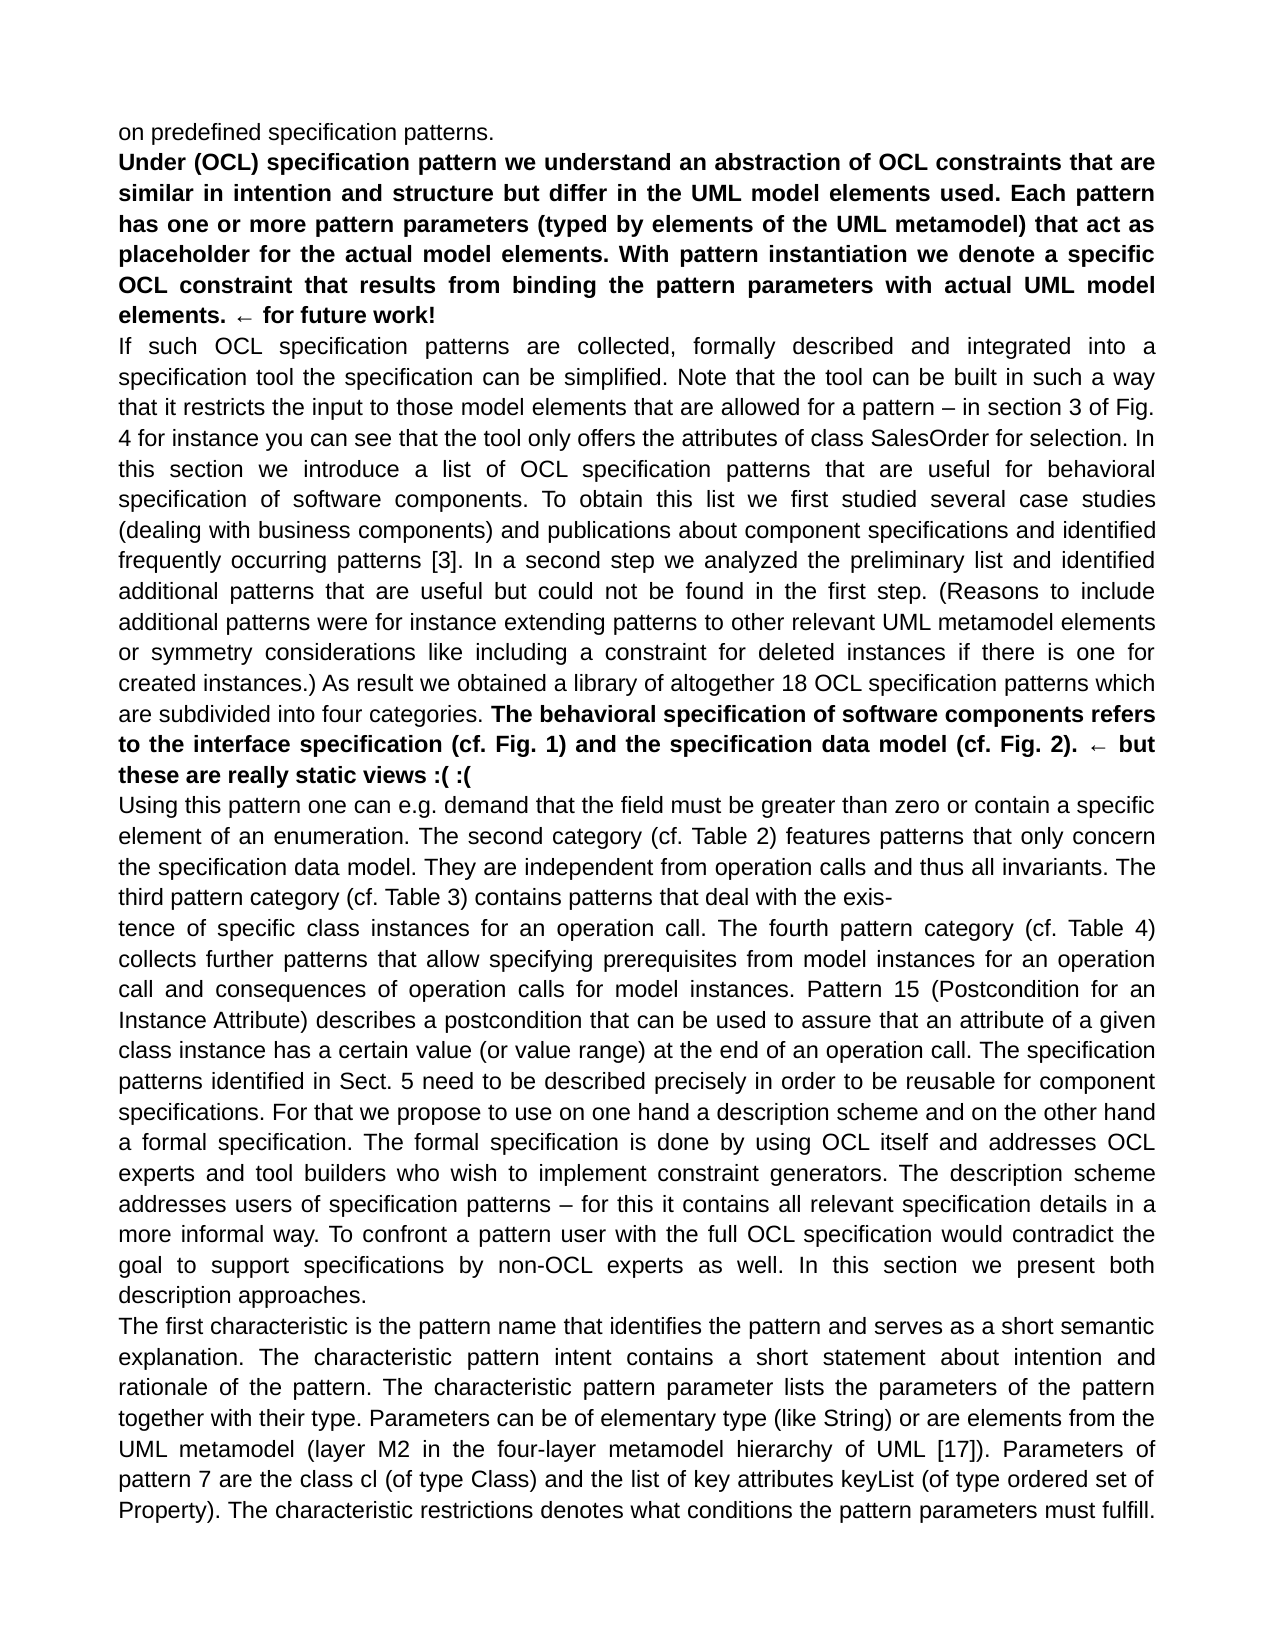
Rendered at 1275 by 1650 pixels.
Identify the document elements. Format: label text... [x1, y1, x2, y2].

text on predefined specification patterns. [118, 118, 1157, 145]
text tence of specific class instances for an operation call. The fourth pattern category (cf. Table 4) collects further patterns that allow specifying prerequisites from model instances for an operation call and consequences of operation calls for model instances. Pattern 15 (Postcondition for an Instance Attribute) describes a postcondition that can be used to assure that an attribute of a given class instance has a certain value (or value range) at the end of an operation call. The specification patterns identified in Sect. 5 need to be described precisely in order to be reusable for component specifications. For that we propose to use on one hand a description scheme and on the other hand a formal specification. The formal specification is done by using OCL itself and addresses OCL experts and tool builders who wish to implement constraint generators. The description scheme addresses users of specification patterns – for this it contains all relevant specification details in a more informal way. To confront a pattern user with the full OCL specification would contradict the goal to support specifications by non-OCL experts as well. In this section we present both description approaches. [118, 914, 1157, 1309]
text The first characteristic is the pattern name that identifies the pattern and serves as a short semantic explanation. The characteristic pattern intent contains a short statement about intention and rationale of the pattern. The characteristic pattern parameter lists the parameters of the pattern together with their type. Parameters can be of elementary type (like String) or are elements from the UML metamodel (layer M2 in the four-layer metamodel hierarchy of UML [17]). Parameters of pattern 7 are the class cl (of type Class) and the list of key attributes keyList (of type ordered set of Property). The characteristic restrictions denotes what conditions the pattern parameters must fulfill. [118, 1312, 1157, 1523]
text If such OCL specification patterns are collected, formally described and integrated into a specification tool the specification can be simplified. Note that the tool can be built in such a way that it restricts the input to those model elements that are allowed for a pattern – in section 3 of Fig. 4 for instance you can see that the tool only offers the attributes of class SalesOrder for selection. In this section we introduce a list of OCL specification patterns that are useful for behavioral specification of software components. To obtain this list we first studied several case studies (dealing with business components) and publications about component specifications and identified frequently occurring patterns [3]. In a second step we analyzed the preliminary list and identified additional patterns that are useful but could not be found in the first step. (Reasons to include additional patterns were for instance extending patterns to other relevant UML metamodel elements or symmetry considerations like including a constraint for deleted instances if there is one for created instances.) As result we obtained a library of altogether 18 OCL specification patterns which are subdivided into four categories. The behavioral specification of software components refers to the interface specification (cf. Fig. 1) and the specification data model (cf. Fig. 2). ← but these are really static views :( :( [118, 332, 1157, 788]
text Using this pattern one can e.g. demand that the field must be greater than zero or contain a specific element of an enumeration. The second category (cf. Table 2) features patterns that only concern the specification data model. They are independent from operation calls and thus all invariants. The third pattern category (cf. Table 3) contains patterns that deal with the exis- [118, 792, 1157, 911]
text Under (OCL) specification pattern we understand an abstraction of OCL constraints that are similar in intention and structure but differ in the UML model elements used. Each pattern has one or more pattern parameters (typed by elements of the UML metamodel) that act as placeholder for the actual model elements. With pattern instantiation we denote a specific OCL constraint that results from binding the pattern parameters with actual UML model elements. ← for future work! [118, 149, 1157, 329]
